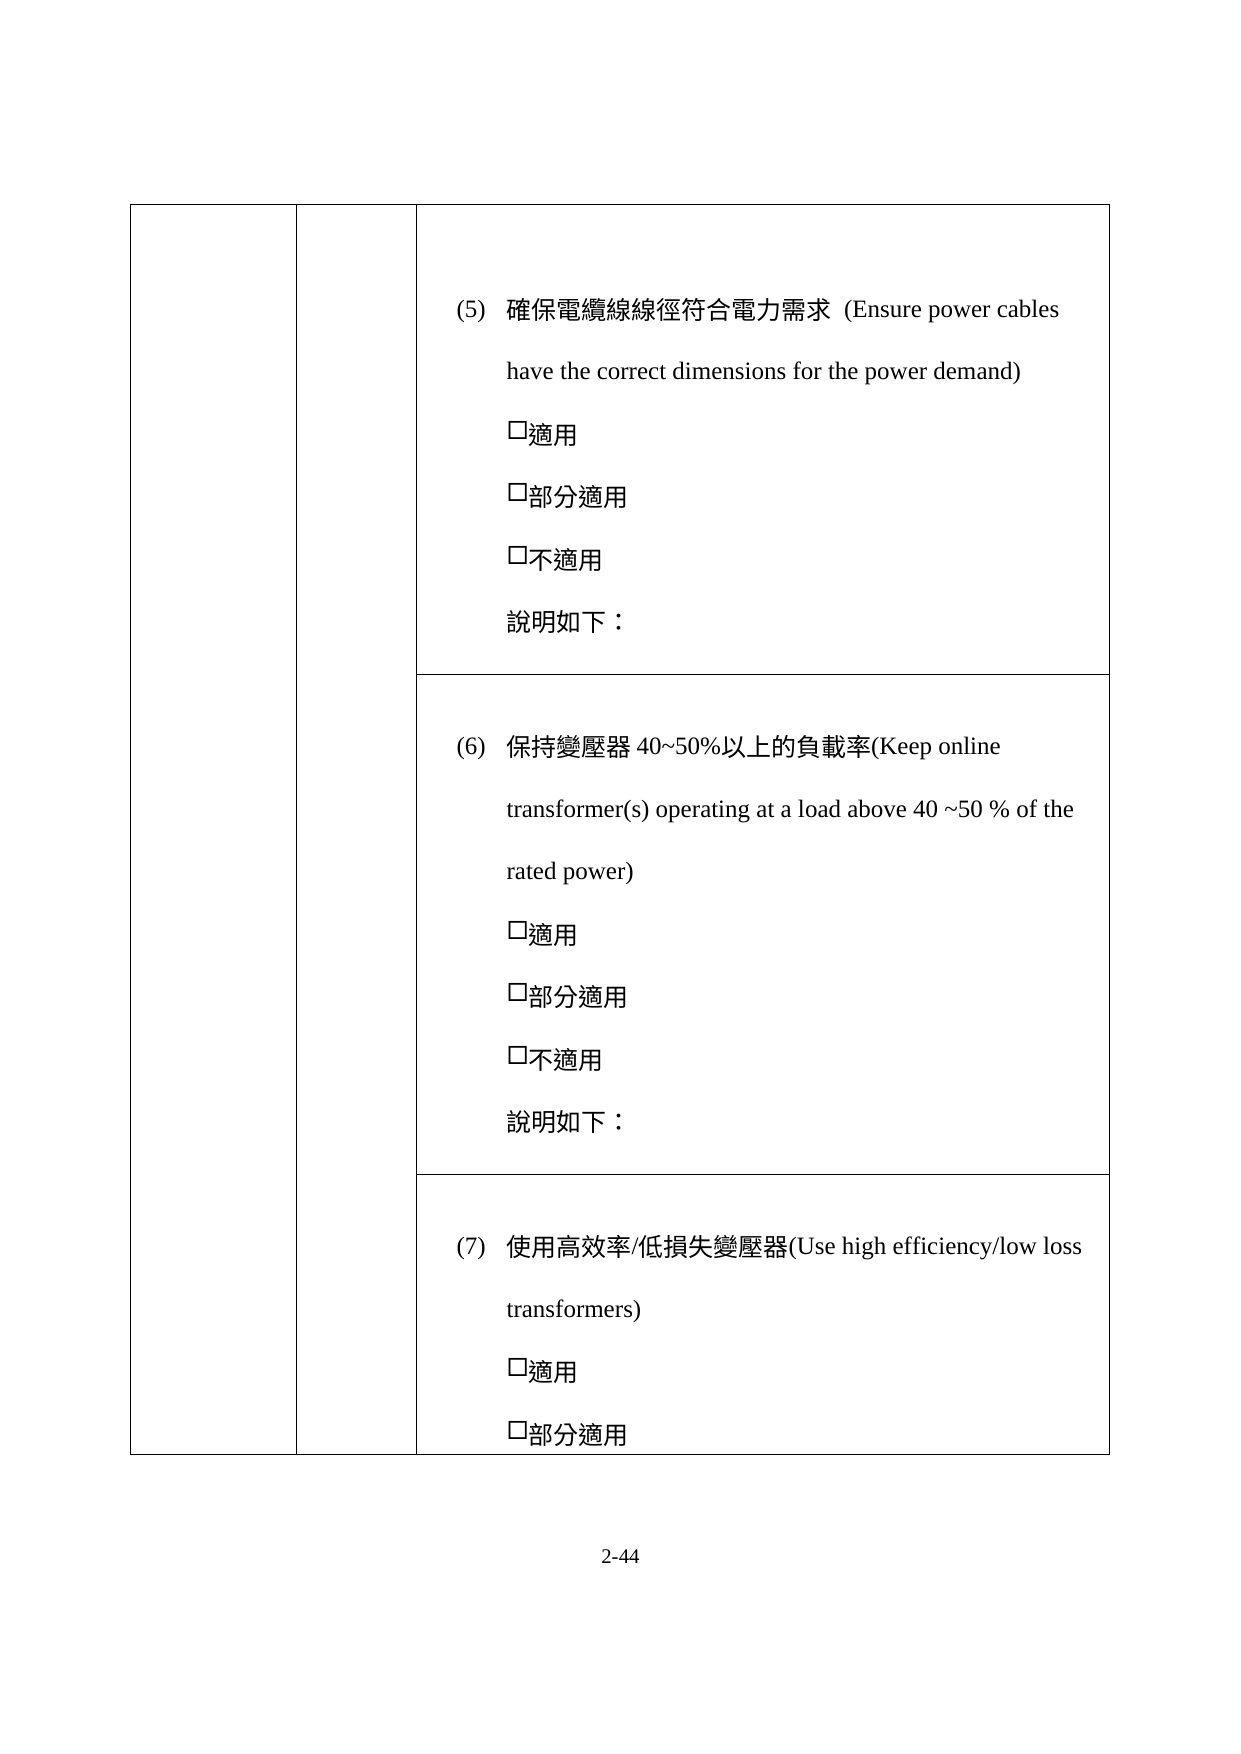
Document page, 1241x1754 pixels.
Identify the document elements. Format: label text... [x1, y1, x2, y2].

table_cell 確保電纜線線徑符合電力需求 (Ensure power cables have the correct dimensions for the power demand) 適用 部分適用 不適用 說明如下： [417, 205, 1109, 674]
table_cell 保持變壓器40~50%以上的負載率(Keep online transformer(s) operating at a load above 40 ~50 % of the rated power) 適用 部分適用 不適用 說明如下： [417, 675, 1109, 1174]
table_cell 使用高效率/低損失變壓器(Use high efficiency/low loss transformers) 適用 部分適用 [417, 1175, 1109, 1454]
table_cell [131, 205, 296, 1454]
table_cell [297, 205, 416, 1454]
